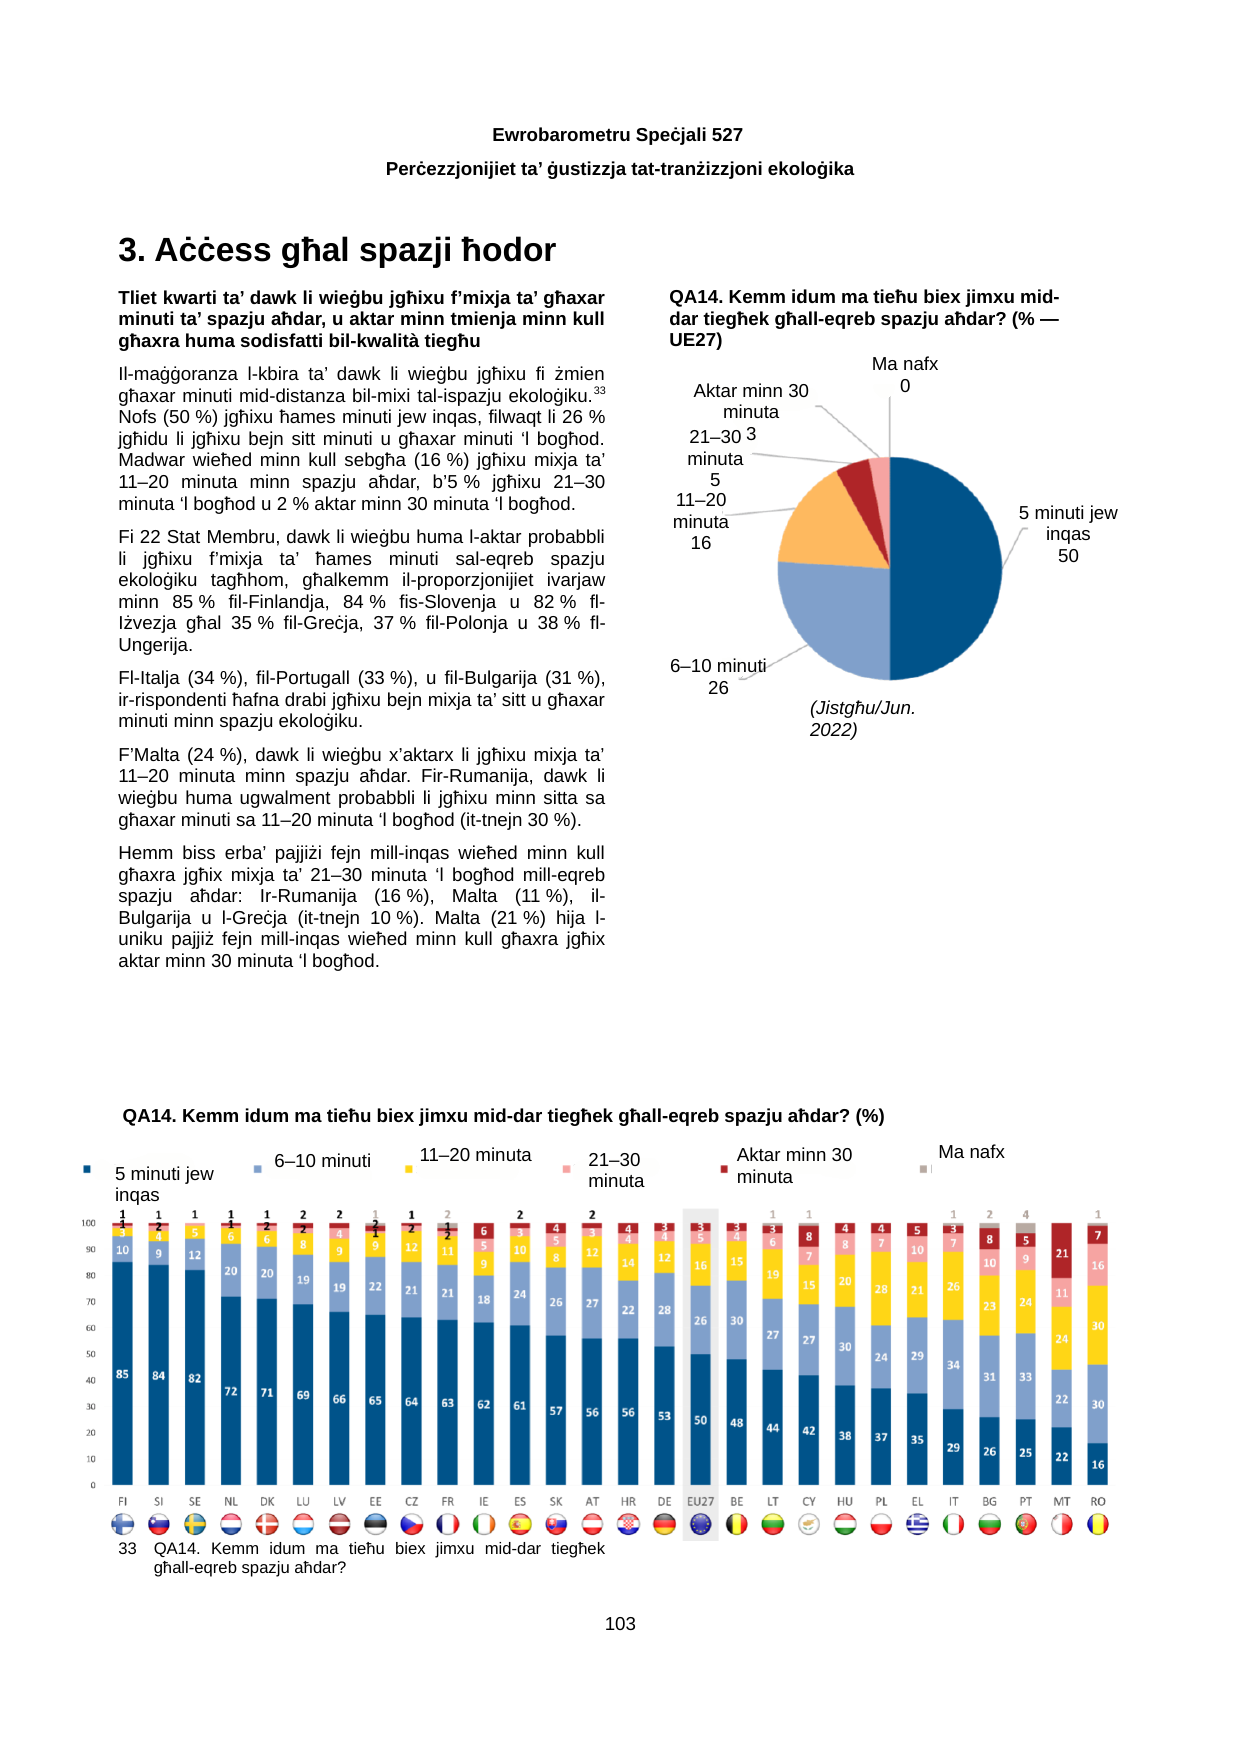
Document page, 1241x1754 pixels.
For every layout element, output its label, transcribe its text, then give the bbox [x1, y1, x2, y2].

picture [800, 385, 806, 396]
text Fi 22 Stat Membru, dawk li wieġbu huma l-aktar probabbli li jgħixu f’mixja ta’ ħames minuti sal-eqreb spazju ekoloġiku tagħhom, għalkemm il-proporzjonijiet ivarjaw minn 85 % fil-Finlandja, 84 % fis-Slovenja u 82 % fl-Iżvezja għal 35 % fil-Greċja, 37 % fil-Polonja u 38 % fl-Ungerija. [118, 526, 605, 655]
picture [461, 1153, 467, 1160]
text QA14. Kemm idum ma tieħu biex jimxu mid-dar tiegħek għall-eqreb spazju aħdar? [118, 1541, 605, 1577]
text Hemm biss erba’ pajjiżi fejn mill-inqas wieħed minn kull għaxra jgħix mixja ta’ 21–30 minuta ‘l bogħod mill-eqreb spazju aħdar: Ir-Rumanija (16 %), Malta (11 %), il-Bulgarija u l-Greċja (it-tnejn 10 %). Malta (21 %) hija l-uniku pajjiż fejn mill-inqas wieħed minn kull għaxra jgħix aktar minn 30 minuta ‘l bogħod. [118, 842, 605, 971]
text Fl-Italja (34 %), fil-Portugall (33 %), u fil-Bulgarija (31 %), ir-rispondenti ħafna drabi jgħixu bejn mixja ta’ sitt u għaxar minuti minn spazju ekoloġiku. [118, 667, 605, 732]
picture [75, 1204, 1121, 1541]
picture [902, 384, 908, 391]
text Tliet kwarti ta’ dawk li wieġbu jgħixu f’mixja ta’ għaxar minuti ta’ spazju aħdar, u aktar minn tmienja minn kull għaxra huma sodisfatti bil-kwalità tiegħu [118, 286, 605, 351]
picture [79, 1153, 932, 1180]
text F’Malta (24 %), dawk li wieġbu x’aktarx li jgħixu mixja ta’ 11–20 minuta minn spazju aħdar. Fir-Rumanija, dawk li wieġbu huma ugwalment probabbli li jgħixu minn sitta sa għaxar minuti sa 11–20 minuta ‘l bogħod (it-tnejn 30 %). [118, 744, 605, 830]
picture [844, 1153, 850, 1160]
subtitle 3. Aċċess għal spazji ħodor [118, 229, 605, 268]
picture [722, 384, 1029, 682]
text Il-maġġoranza l-kbira ta’ dawk li wieġbu jgħixu fi żmien għaxar minuti mid-distanza bil-mixi tal-ispazju ekoloġiku. Nofs (50 %) jgħixu ħames minuti jew inqas, filwaqt li 26 % jgħidu li jgħixu bejn sitt minuti u għaxar minuti ‘l bogħod. Madwar wieħed minn kull sebgħa (16 %) jgħixu mixja ta’ 11–20 minuta minn spazju aħdar, b’5 % jgħixu 21–30 minuta ‘l bogħod u 2 % aktar minn 30 minuta ‘l bogħod. [118, 363, 605, 514]
picture [425, 1153, 433, 1160]
picture [632, 1154, 638, 1165]
